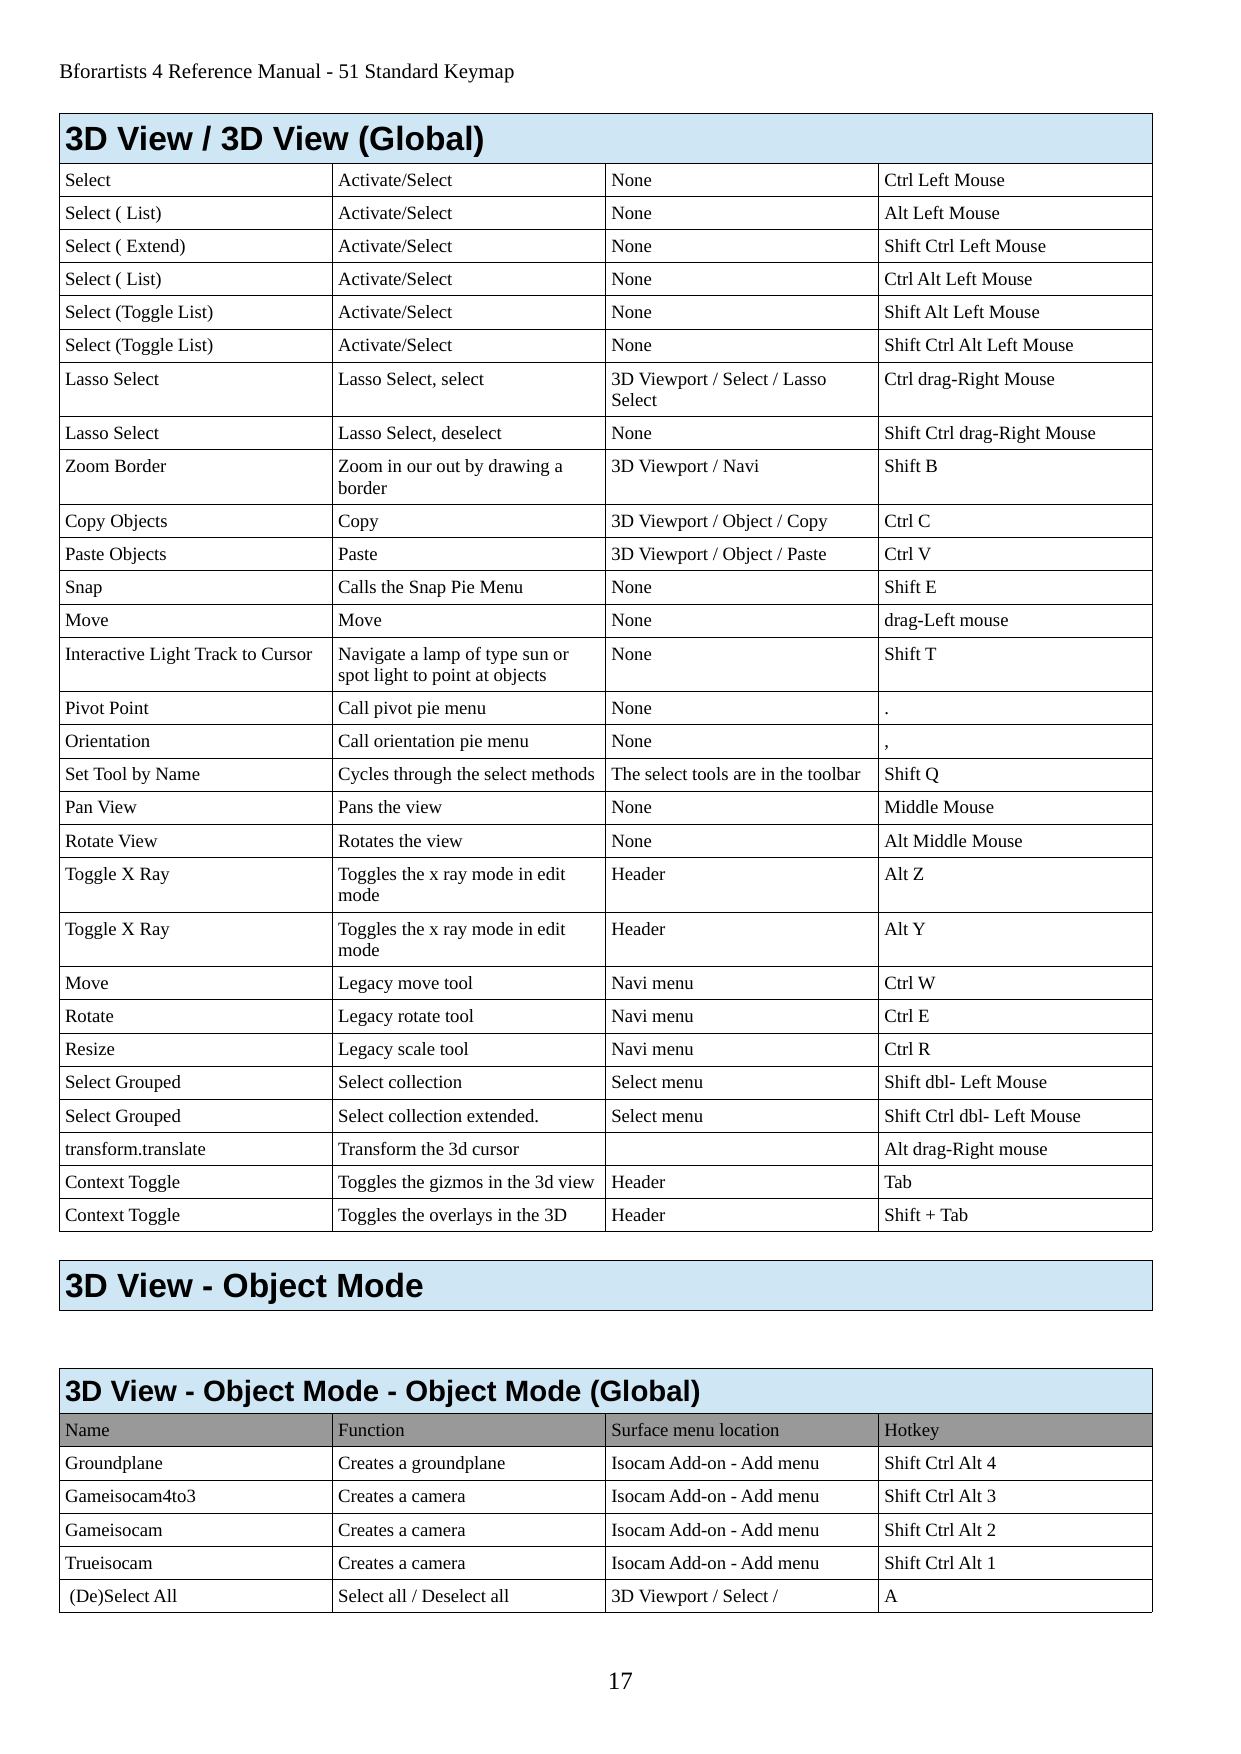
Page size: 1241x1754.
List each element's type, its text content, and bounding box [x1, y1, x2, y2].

table_cell Snap [60, 571, 332, 603]
table_cell Cycles through the select methods [333, 759, 605, 791]
table_cell None [606, 605, 878, 637]
table_cell Toggles the overlays in the 3D [333, 1199, 605, 1231]
table_cell Isocam Add-on - Add menu [606, 1514, 878, 1546]
table_cell Context Toggle [60, 1199, 332, 1231]
table_cell Paste [333, 538, 605, 570]
table_cell Navi menu [606, 1034, 878, 1066]
table_cell (De)Select All [60, 1580, 332, 1612]
table_cell Activate/Select [333, 263, 605, 295]
table_cell Pans the view [333, 792, 605, 824]
table_cell Legacy rotate tool [333, 1000, 605, 1032]
table_cell Shift Ctrl Alt 4 [879, 1447, 1152, 1479]
table_cell Ctrl Alt Left Mouse [879, 263, 1152, 295]
table_cell Function [333, 1414, 605, 1446]
table_cell . [879, 692, 1152, 724]
table_cell Isocam Add-on - Add menu [606, 1481, 878, 1513]
table_cell Header [606, 913, 878, 966]
table_cell Header [606, 1166, 878, 1198]
table_cell Select ( List) [60, 263, 332, 295]
table_cell Legacy move tool [333, 967, 605, 999]
table_cell A [879, 1580, 1152, 1612]
table_cell Alt Z [879, 858, 1152, 912]
table_cell Select ( Extend) [60, 230, 332, 262]
table_cell None [606, 638, 878, 691]
table_cell Tab [879, 1166, 1152, 1198]
table_cell Shift Ctrl Alt 3 [879, 1481, 1152, 1513]
table_cell Orientation [60, 725, 332, 757]
table_cell Copy [333, 505, 605, 537]
table_cell Select collection extended. [333, 1100, 605, 1132]
table_cell , [879, 725, 1152, 757]
table_cell Lasso Select [60, 363, 332, 416]
table_cell Resize [60, 1034, 332, 1066]
table_cell Shift Ctrl Left Mouse [879, 230, 1152, 262]
table_cell Set Tool by Name [60, 759, 332, 791]
table_cell Ctrl C [879, 505, 1152, 537]
table_cell Calls the Snap Pie Menu [333, 571, 605, 603]
table_cell Gameisocam [60, 1514, 332, 1546]
table_cell Navi menu [606, 967, 878, 999]
table_cell Activate/Select [333, 330, 605, 362]
table_cell Name [60, 1414, 332, 1446]
table_cell Shift T [879, 638, 1152, 691]
table_cell Select ( List) [60, 197, 332, 229]
table_cell [606, 1133, 878, 1165]
table_cell Ctrl E [879, 1000, 1152, 1032]
table_cell Select Grouped [60, 1067, 332, 1099]
table_cell None [606, 792, 878, 824]
table_cell Toggle X Ray [60, 913, 332, 966]
table_cell Ctrl drag-Right Mouse [879, 363, 1152, 416]
table_cell Select [60, 164, 332, 196]
table_cell Alt drag-Right mouse [879, 1133, 1152, 1165]
table_cell Activate/Select [333, 230, 605, 262]
table_cell Activate/Select [333, 197, 605, 229]
table_cell Gameisocam4to3 [60, 1481, 332, 1513]
table_cell drag-Left mouse [879, 605, 1152, 637]
table_cell None [606, 230, 878, 262]
table_cell Shift dbl- Left Mouse [879, 1067, 1152, 1099]
table_cell Select collection [333, 1067, 605, 1099]
table_cell The select tools are in the toolbar [606, 759, 878, 791]
table_header 3D View - Object Mode - Object Mode (Global) [60, 1369, 1152, 1413]
table_cell Context Toggle [60, 1166, 332, 1198]
table_cell 3D Viewport / Object / Paste [606, 538, 878, 570]
table_cell Creates a camera [333, 1547, 605, 1579]
table_cell Move [333, 605, 605, 637]
table_cell Shift + Tab [879, 1199, 1152, 1231]
table_cell None [606, 197, 878, 229]
table_cell Shift Ctrl dbl- Left Mouse [879, 1100, 1152, 1132]
table_cell Legacy scale tool [333, 1034, 605, 1066]
table_cell Shift Q [879, 759, 1152, 791]
table_cell Isocam Add-on - Add menu [606, 1547, 878, 1579]
table_cell 3D Viewport / Select / [606, 1580, 878, 1612]
table_cell Toggles the gizmos in the 3d view [333, 1166, 605, 1198]
table_cell Activate/Select [333, 296, 605, 328]
table_cell Select Grouped [60, 1100, 332, 1132]
table_cell Surface menu location [606, 1414, 878, 1446]
table_cell Select (Toggle List) [60, 296, 332, 328]
table_cell None [606, 725, 878, 757]
table_cell Header [606, 1199, 878, 1231]
table_cell Alt Left Mouse [879, 197, 1152, 229]
table_cell Navi menu [606, 1000, 878, 1032]
table_cell None [606, 296, 878, 328]
table_cell Creates a groundplane [333, 1447, 605, 1479]
table_cell None [606, 330, 878, 362]
table_cell Paste Objects [60, 538, 332, 570]
table_cell Activate/Select [333, 164, 605, 196]
table_cell 3D Viewport / Select / Lasso Select [606, 363, 878, 416]
table_cell Header [606, 858, 878, 912]
table_cell Shift Ctrl Alt 1 [879, 1547, 1152, 1579]
table_cell Zoom in our out by drawing a border [333, 450, 605, 504]
table_cell Select menu [606, 1067, 878, 1099]
table_cell Shift Alt Left Mouse [879, 296, 1152, 328]
table_cell None [606, 825, 878, 857]
table_cell Ctrl R [879, 1034, 1152, 1066]
table_cell Transform the 3d cursor [333, 1133, 605, 1165]
table_cell Select all / Deselect all [333, 1580, 605, 1612]
table_cell Creates a camera [333, 1514, 605, 1546]
table_cell 3D Viewport / Object / Copy [606, 505, 878, 537]
table_cell Shift B [879, 450, 1152, 504]
table_cell Copy Objects [60, 505, 332, 537]
table_cell Ctrl W [879, 967, 1152, 999]
table_cell Pivot Point [60, 692, 332, 724]
table_header 3D View / 3D View (Global) [60, 114, 1152, 163]
table_cell Ctrl Left Mouse [879, 164, 1152, 196]
table_cell Hotkey [879, 1414, 1152, 1446]
table_cell None [606, 571, 878, 603]
table_cell Shift Ctrl drag-Right Mouse [879, 417, 1152, 449]
table_cell Call orientation pie menu [333, 725, 605, 757]
table_cell Alt Y [879, 913, 1152, 966]
table_cell None [606, 417, 878, 449]
table_cell 3D Viewport / Navi [606, 450, 878, 504]
table_cell Zoom Border [60, 450, 332, 504]
table_cell None [606, 263, 878, 295]
table_cell Ctrl V [879, 538, 1152, 570]
table_cell Shift E [879, 571, 1152, 603]
table_cell Toggles the x ray mode in edit mode [333, 858, 605, 912]
table_cell Lasso Select, deselect [333, 417, 605, 449]
table_cell Select (Toggle List) [60, 330, 332, 362]
table_cell Call pivot pie menu [333, 692, 605, 724]
table_cell Move [60, 967, 332, 999]
table_cell Toggle X Ray [60, 858, 332, 912]
table_cell Toggles the x ray mode in edit mode [333, 913, 605, 966]
table_cell Interactive Light Track to Cursor [60, 638, 332, 691]
table_cell Groundplane [60, 1447, 332, 1479]
table_cell transform.translate [60, 1133, 332, 1165]
table_cell None [606, 164, 878, 196]
table_cell Rotates the view [333, 825, 605, 857]
table_cell Rotate View [60, 825, 332, 857]
table_cell Trueisocam [60, 1547, 332, 1579]
table_header 3D View - Object Mode [60, 1261, 1152, 1310]
table_cell Pan View [60, 792, 332, 824]
table_cell None [606, 692, 878, 724]
table_cell Move [60, 605, 332, 637]
table_cell Select menu [606, 1100, 878, 1132]
table_cell Lasso Select [60, 417, 332, 449]
table_cell Alt Middle Mouse [879, 825, 1152, 857]
table_cell Lasso Select, select [333, 363, 605, 416]
table_cell Rotate [60, 1000, 332, 1032]
table_cell Shift Ctrl Alt Left Mouse [879, 330, 1152, 362]
table_cell Isocam Add-on - Add menu [606, 1447, 878, 1479]
table_cell Creates a camera [333, 1481, 605, 1513]
table_cell Shift Ctrl Alt 2 [879, 1514, 1152, 1546]
table_cell Navigate a lamp of type sun or spot light to point at objects [333, 638, 605, 691]
table_cell Middle Mouse [879, 792, 1152, 824]
